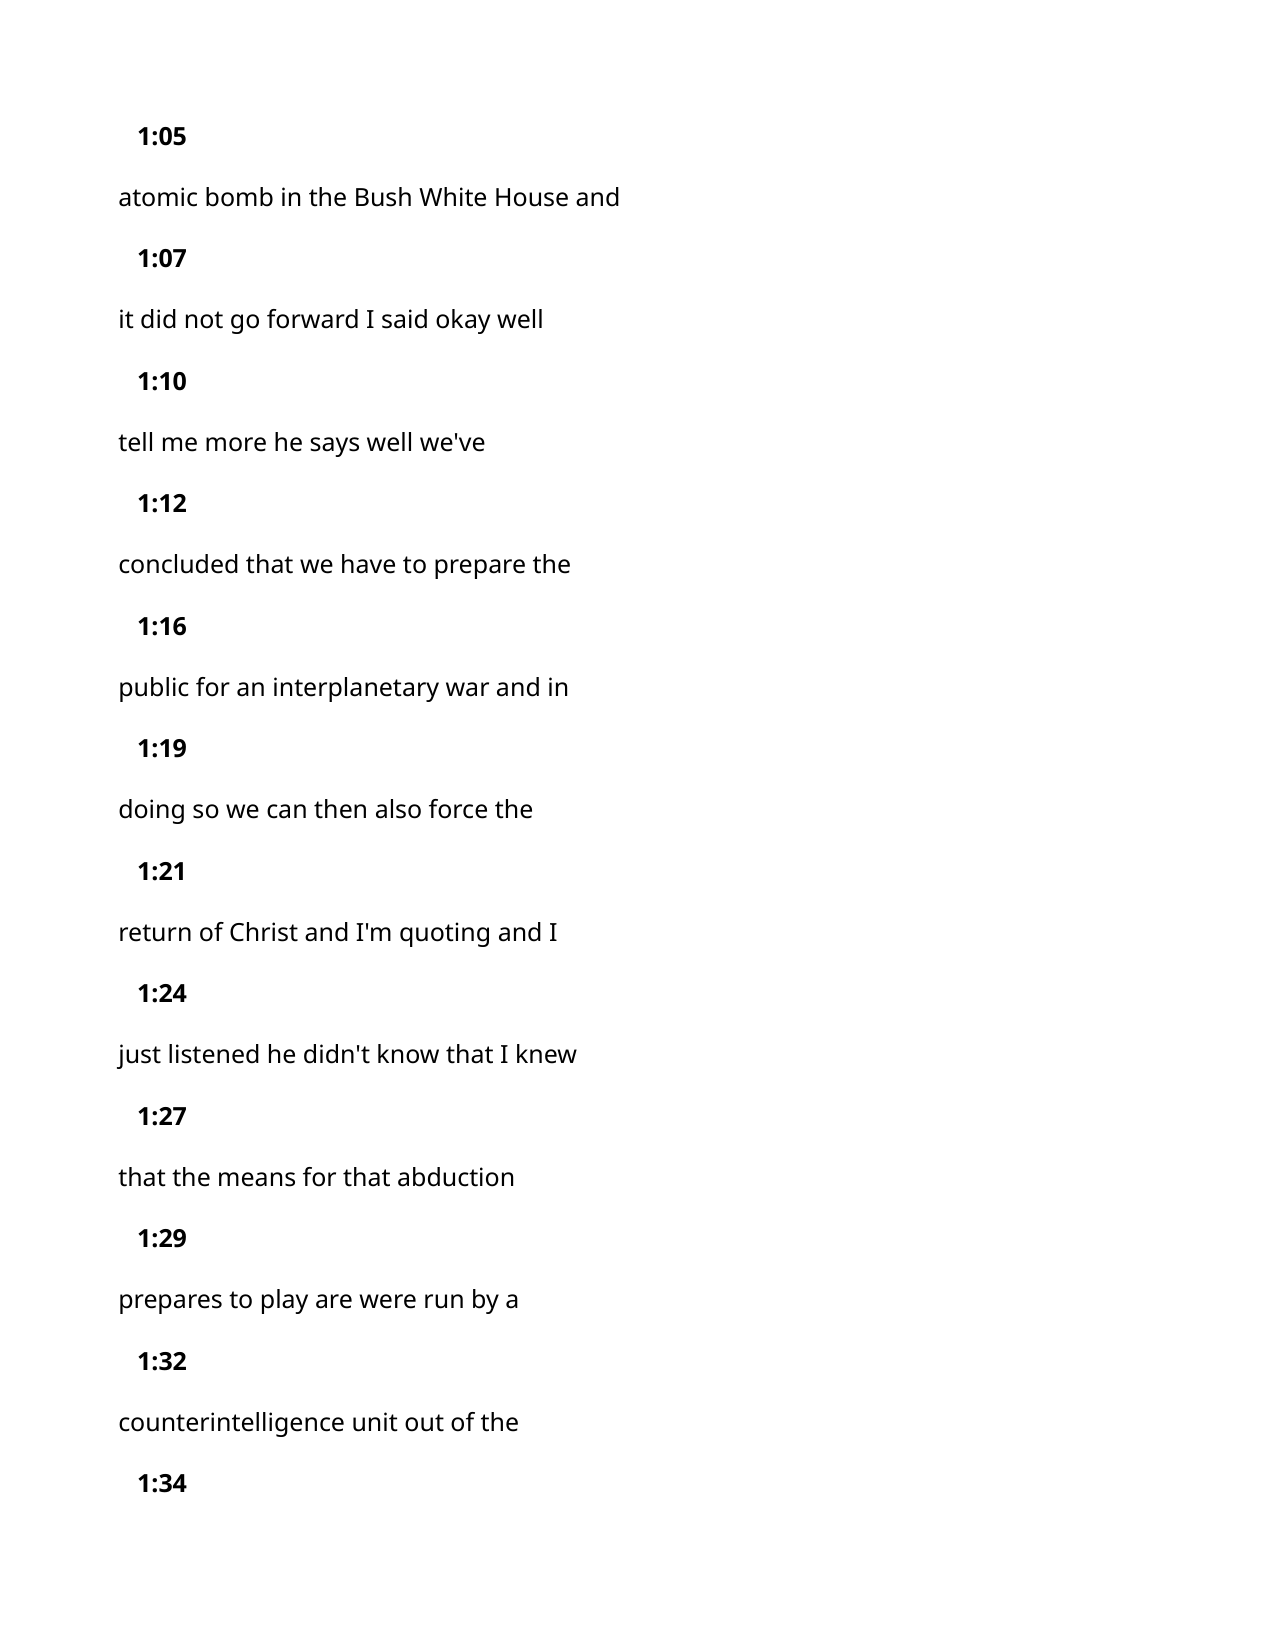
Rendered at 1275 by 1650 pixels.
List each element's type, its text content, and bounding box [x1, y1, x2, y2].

text 1:34 [137, 1466, 1132, 1500]
text 1:24 [137, 976, 1132, 1010]
text return of Christ and I'm quoting and I [118, 914, 1157, 948]
text doing so we can then also force the [118, 792, 1157, 826]
text tell me more he says well we've [118, 424, 1157, 458]
text 1:12 [137, 486, 1132, 520]
text 1:27 [137, 1098, 1132, 1132]
text just listened he didn't know that I knew [118, 1037, 1157, 1071]
text 1:32 [137, 1343, 1132, 1377]
text 1:21 [137, 853, 1132, 887]
text 1:19 [137, 731, 1132, 765]
text prepares to play are were run by a [118, 1282, 1157, 1316]
text atomic bomb in the Bush White House and [118, 179, 1157, 213]
text counterintelligence unit out of the [118, 1404, 1157, 1438]
text 1:07 [137, 241, 1132, 275]
text it did not go forward I said okay well [118, 302, 1157, 336]
text concluded that we have to prepare the [118, 547, 1157, 581]
text public for an interplanetary war and in [118, 669, 1157, 703]
text 1:05 [137, 118, 1132, 152]
text 1:29 [137, 1221, 1132, 1255]
text that the means for that abduction [118, 1159, 1157, 1193]
text 1:16 [137, 608, 1132, 642]
text 1:10 [137, 363, 1132, 397]
